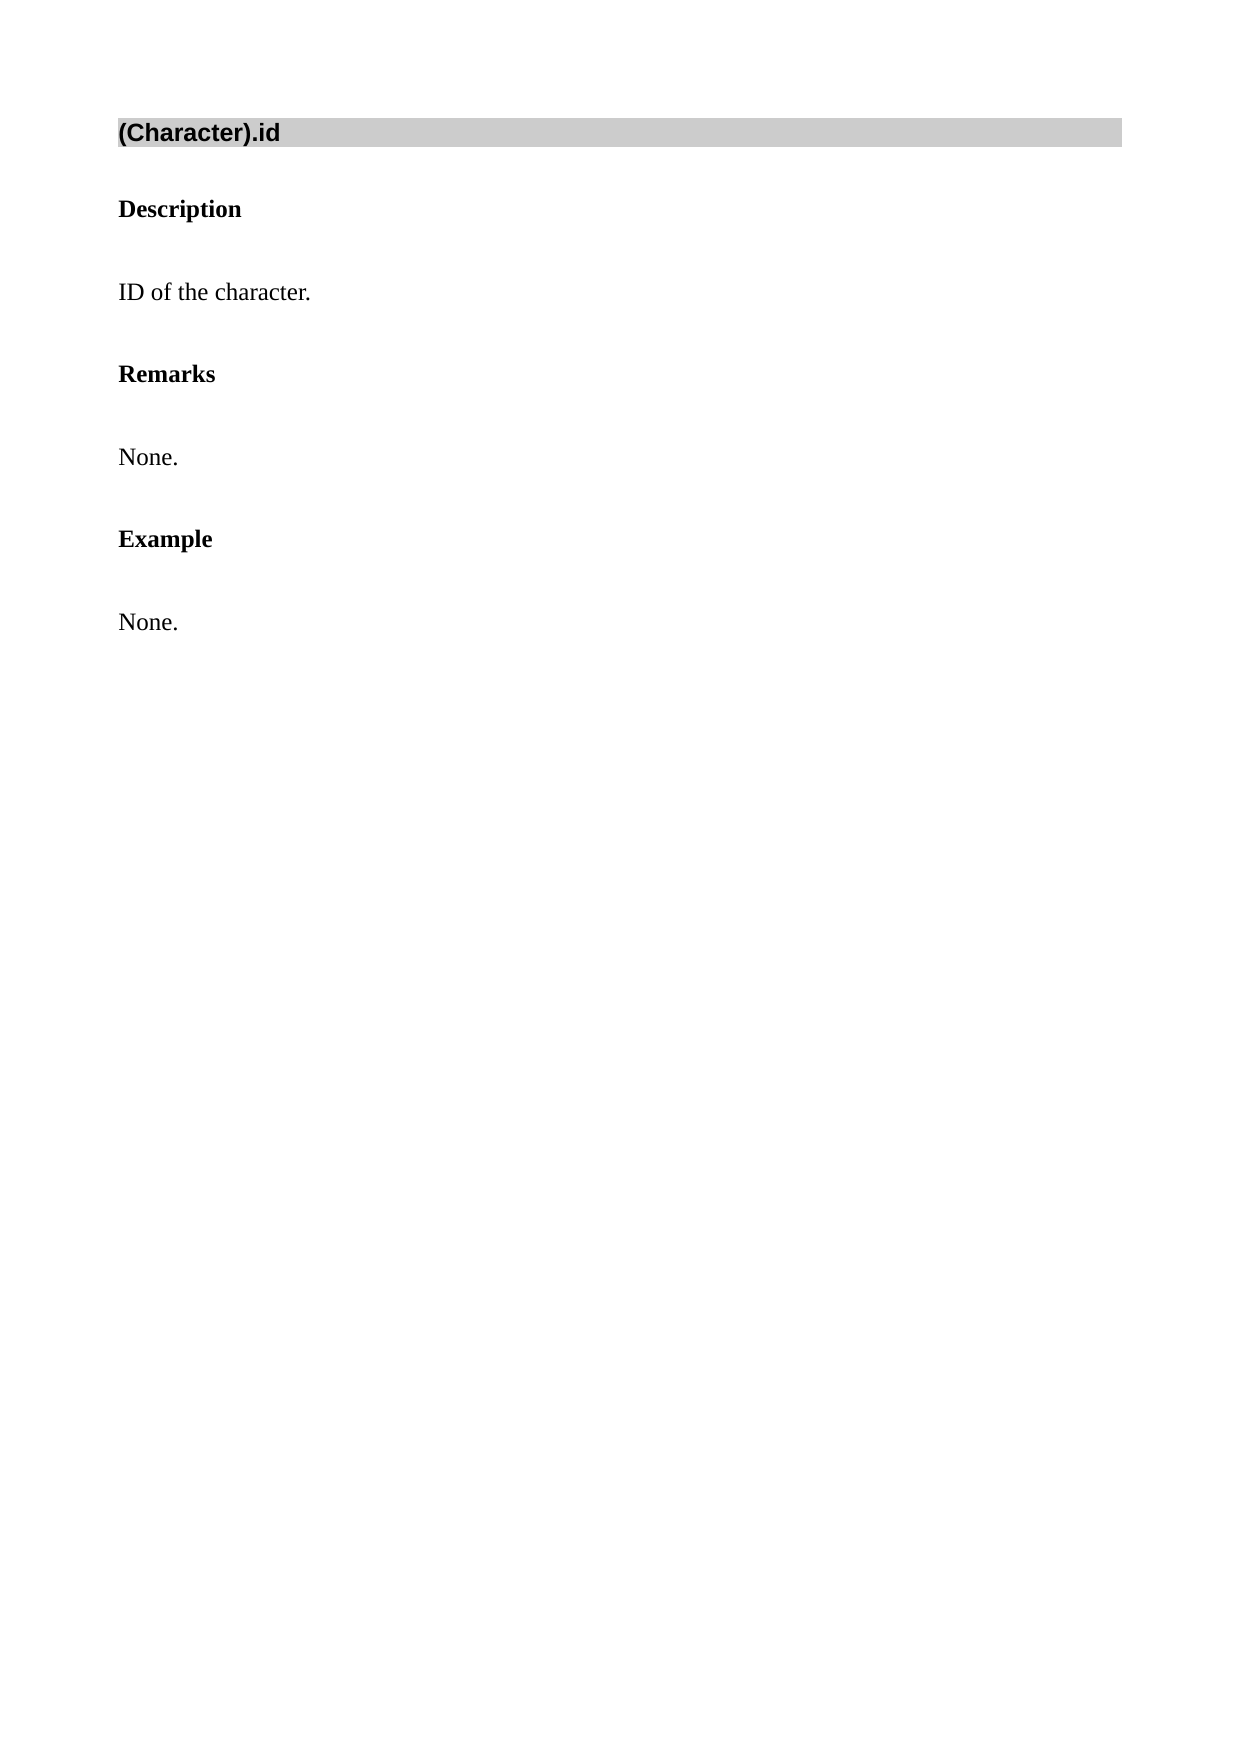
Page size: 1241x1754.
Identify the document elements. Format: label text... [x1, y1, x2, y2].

text None. [118, 607, 1122, 636]
text Example [118, 524, 1122, 553]
subtitle (Character).id [118, 118, 1122, 147]
text None. [118, 442, 1122, 471]
text Remarks [118, 359, 1122, 388]
text ID of the character. [118, 277, 1122, 306]
text Description [118, 194, 1122, 223]
